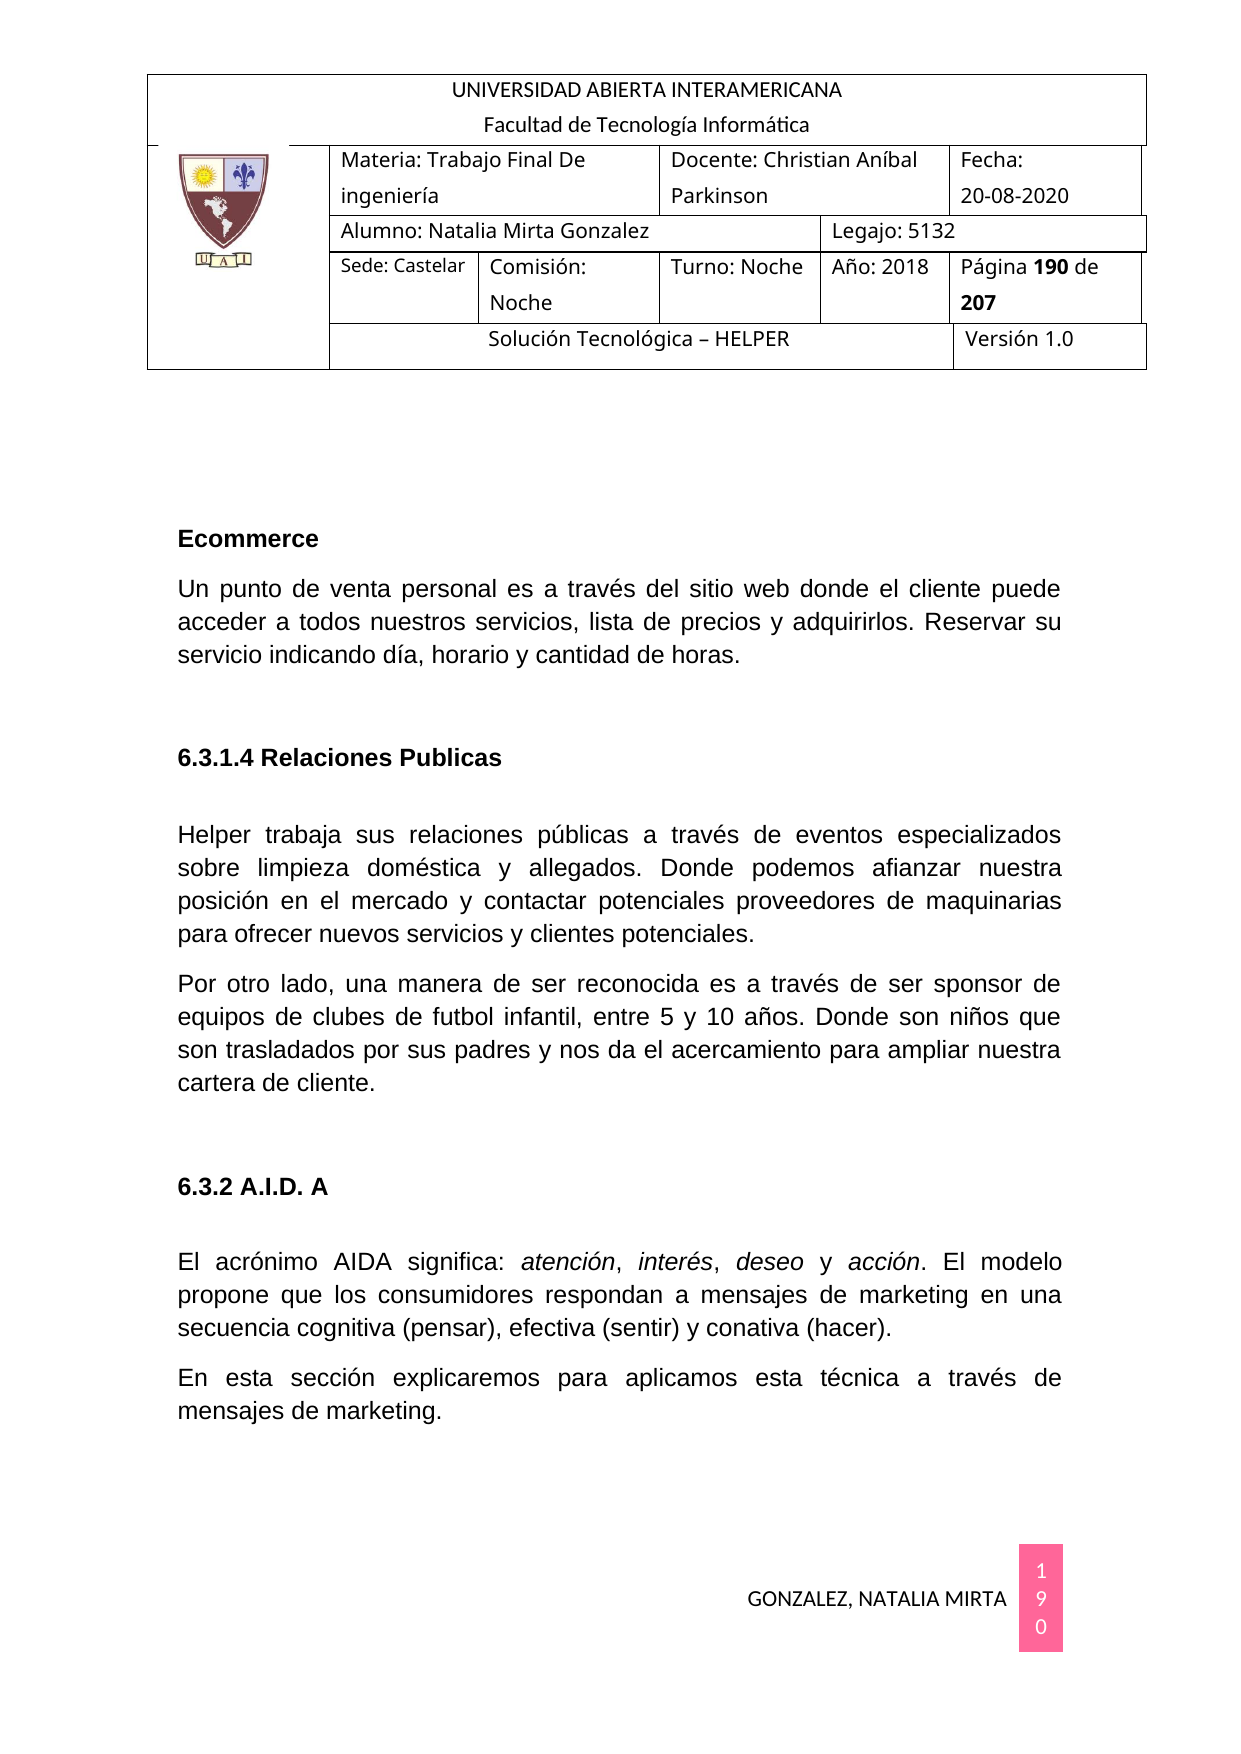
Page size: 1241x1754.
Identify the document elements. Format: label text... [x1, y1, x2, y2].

text Helper trabaja sus relaciones públicas a través de eventos especializados sobre limpieza doméstica y allegados. Donde podemos afianzar nuestra posición en el mercado y contactar potenciales proveedores de maquinarias para ofrecer nuevos servicios y clientes potenciales. [177, 820, 1063, 948]
text Ecommerce [177, 524, 1063, 553]
subtitle 6.3.1.4 Relaciones Publicas [177, 743, 1063, 771]
text En esta sección explicaremos para aplicamos esta técnica a través de mensajes de marketing. [177, 1363, 1063, 1425]
text Por otro lado, una manera de ser reconocida es a través de ser sponsor de equipos de clubes de futbol infantil, entre 5 y 10 años. Donde son niños que son trasladados por sus padres y nos da el acercamiento para ampliar nuestra cartera de cliente. [177, 969, 1063, 1097]
text El acrónimo AIDA significa: atención, interés, deseo y acción. El modelo propone que los consumidores respondan a mensajes de marketing en una secuencia cognitiva (pensar), efectiva (sentir) y conativa (hacer). [177, 1247, 1063, 1342]
subtitle 6.3.2 A.I.D. A [177, 1172, 1063, 1200]
text Un punto de venta personal es a través del sitio web donde el cliente puede acceder a todos nuestros servicios, lista de precios y adquirirlos. Reservar su servicio indicando día, horario y cantidad de horas. [177, 574, 1063, 669]
